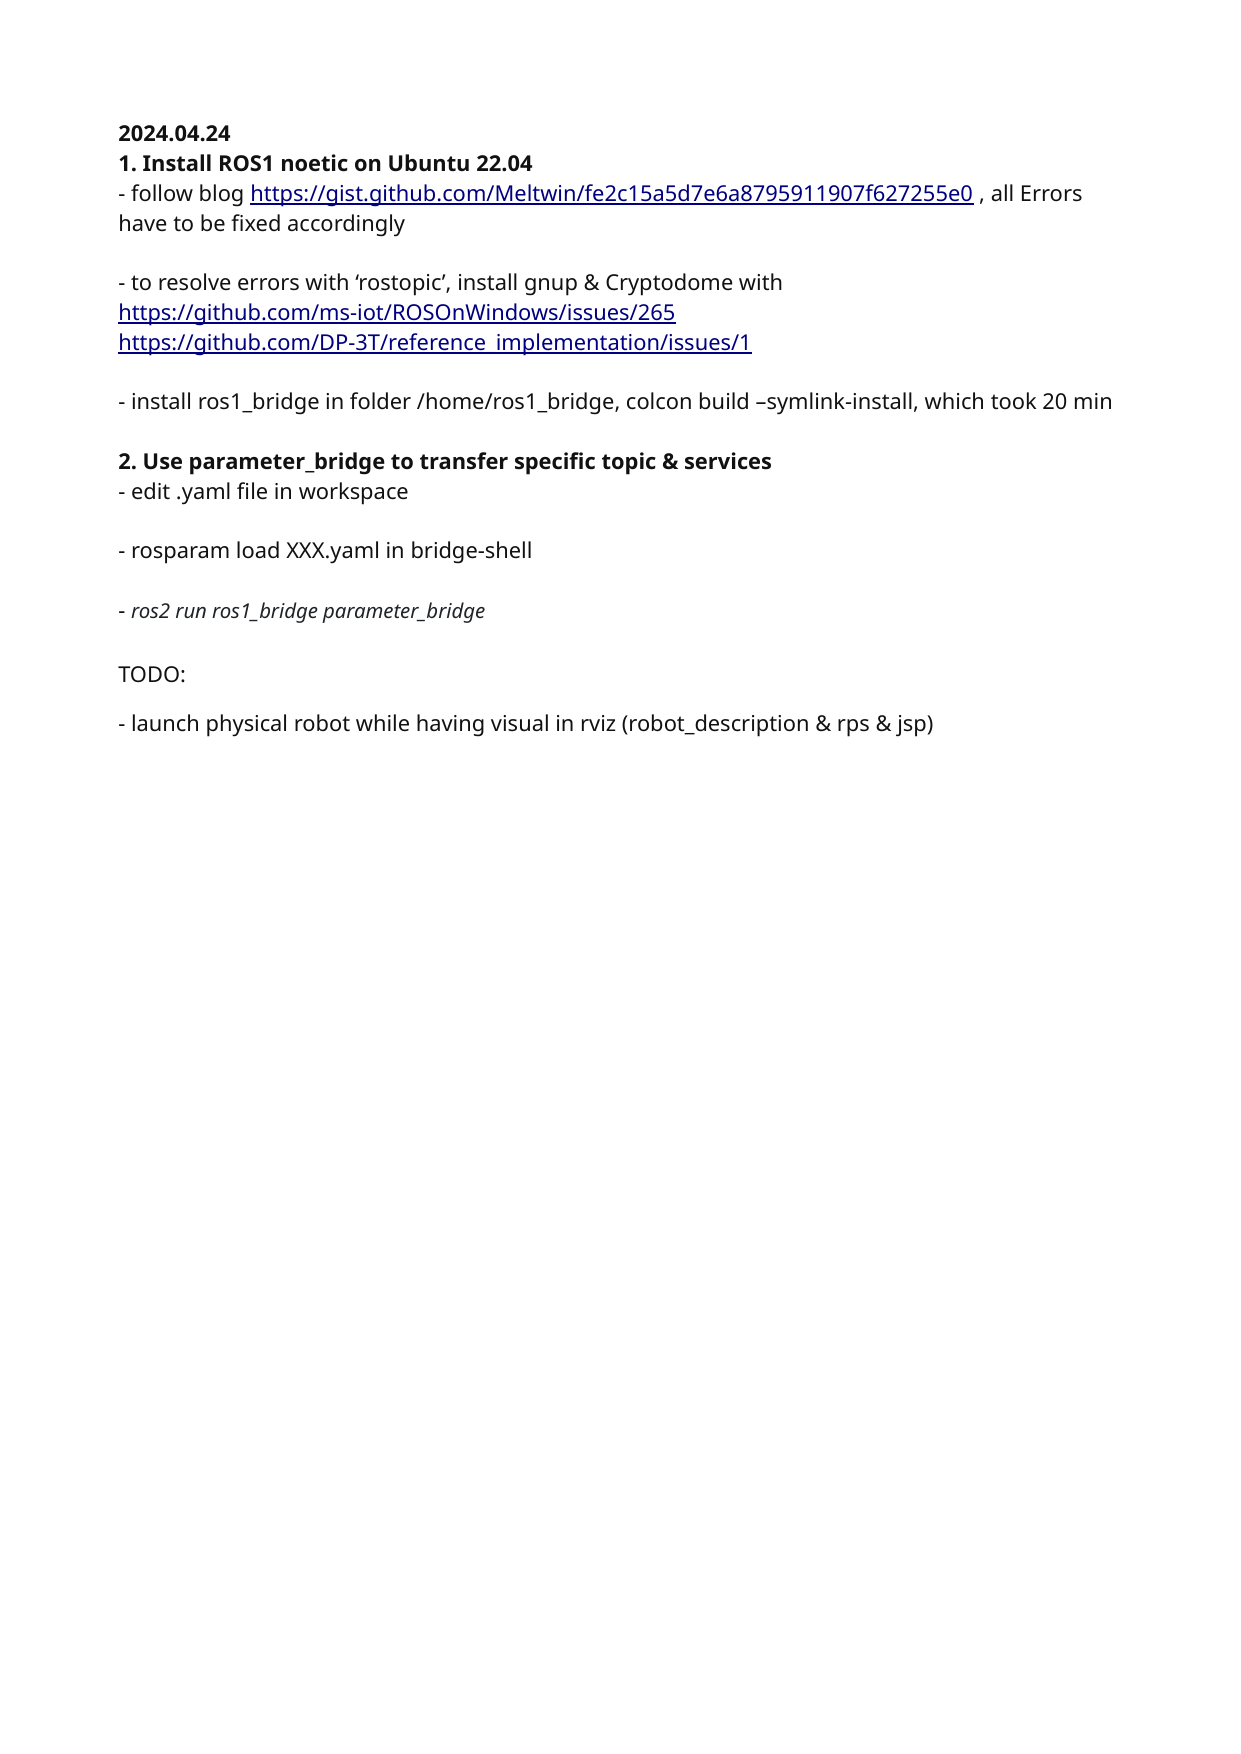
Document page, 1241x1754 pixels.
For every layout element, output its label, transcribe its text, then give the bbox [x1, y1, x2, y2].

text https://github.com/DP-3T/reference_implementation/issues/1 [118, 327, 1122, 356]
text - install ros1_bridge in folder /home/ros1_bridge, colcon build –symlink-install, which took 20 min [118, 386, 1122, 416]
text TODO: [118, 624, 1122, 688]
text - to resolve errors with ‘rostopic’, install gnup & Cryptodome with [118, 267, 1122, 297]
text - rosparam load XXX.yaml in bridge-shell [118, 535, 1122, 565]
text https://github.com/ms-iot/ROSOnWindows/issues/265 [118, 297, 1122, 327]
text 1. Install ROS1 noetic on Ubuntu 22.04 [118, 148, 1122, 178]
text 2024.04.24 [118, 118, 1122, 148]
text - ros2 run ros1_bridge parameter_bridge [118, 595, 1122, 624]
text - follow blog https://gist.github.com/Meltwin/fe2c15a5d7e6a8795911907f627255e0 , all Errors have to be fixed accordingly [118, 178, 1122, 237]
text - edit .yaml file in workspace [118, 476, 1122, 505]
text - launch physical robot while having visual in rviz (robot_description & rps & jsp) [118, 707, 1122, 737]
text 2. Use parameter_bridge to transfer specific topic & services [118, 446, 1122, 476]
